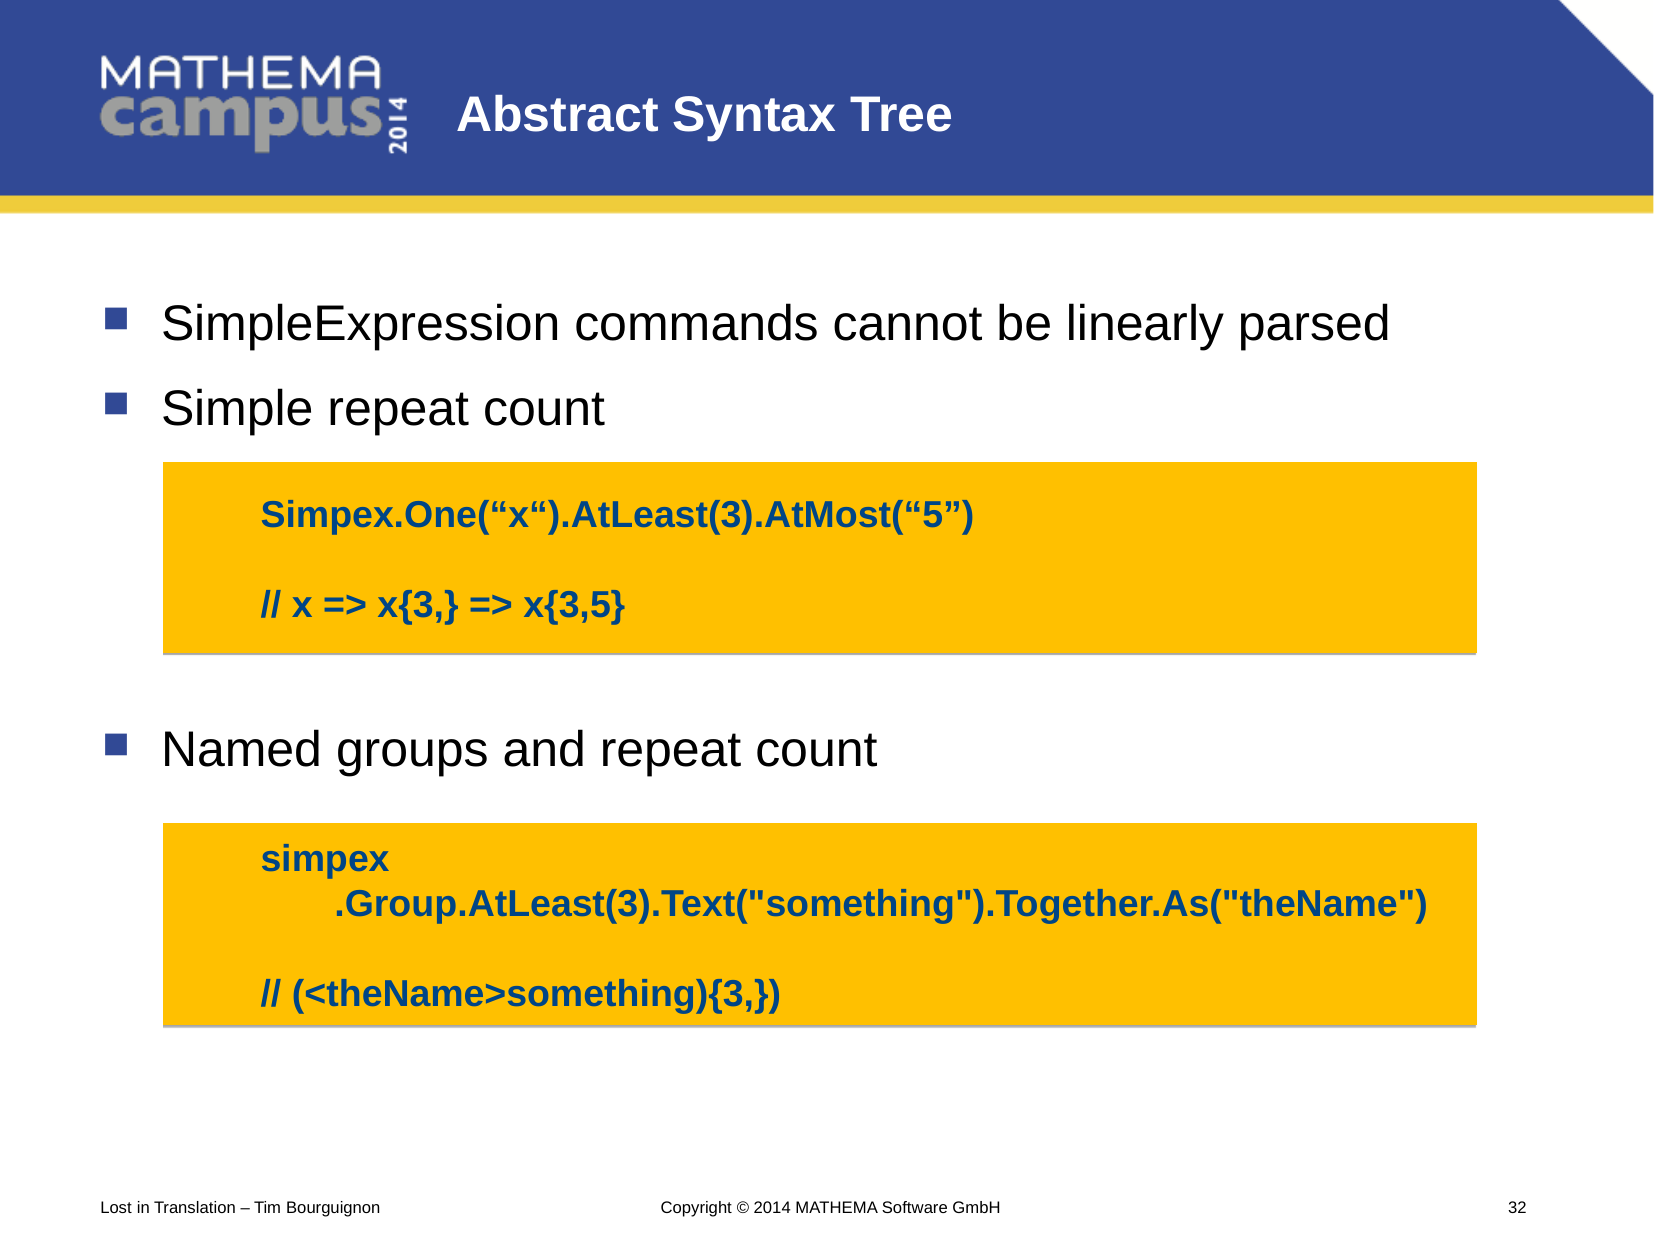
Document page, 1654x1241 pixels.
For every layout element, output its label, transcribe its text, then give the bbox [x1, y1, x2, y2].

text_box Simpex.One(“x“).AtLeast(3).AtMost(“5”) // x => x{3,} => x{3,5} [163, 462, 1477, 653]
title Abstract Syntax Tree [456, 68, 1528, 160]
text_box simpex .Group.AtLeast(3).Text("something").Together.As("theName") // (<theName>something){3,}) [163, 823, 1477, 1025]
list SimpleExpression commands cannot be linearly parsed Simple repeat count Named groups and repeat count [101, 295, 1528, 1139]
picture [0, 0, 1654, 217]
